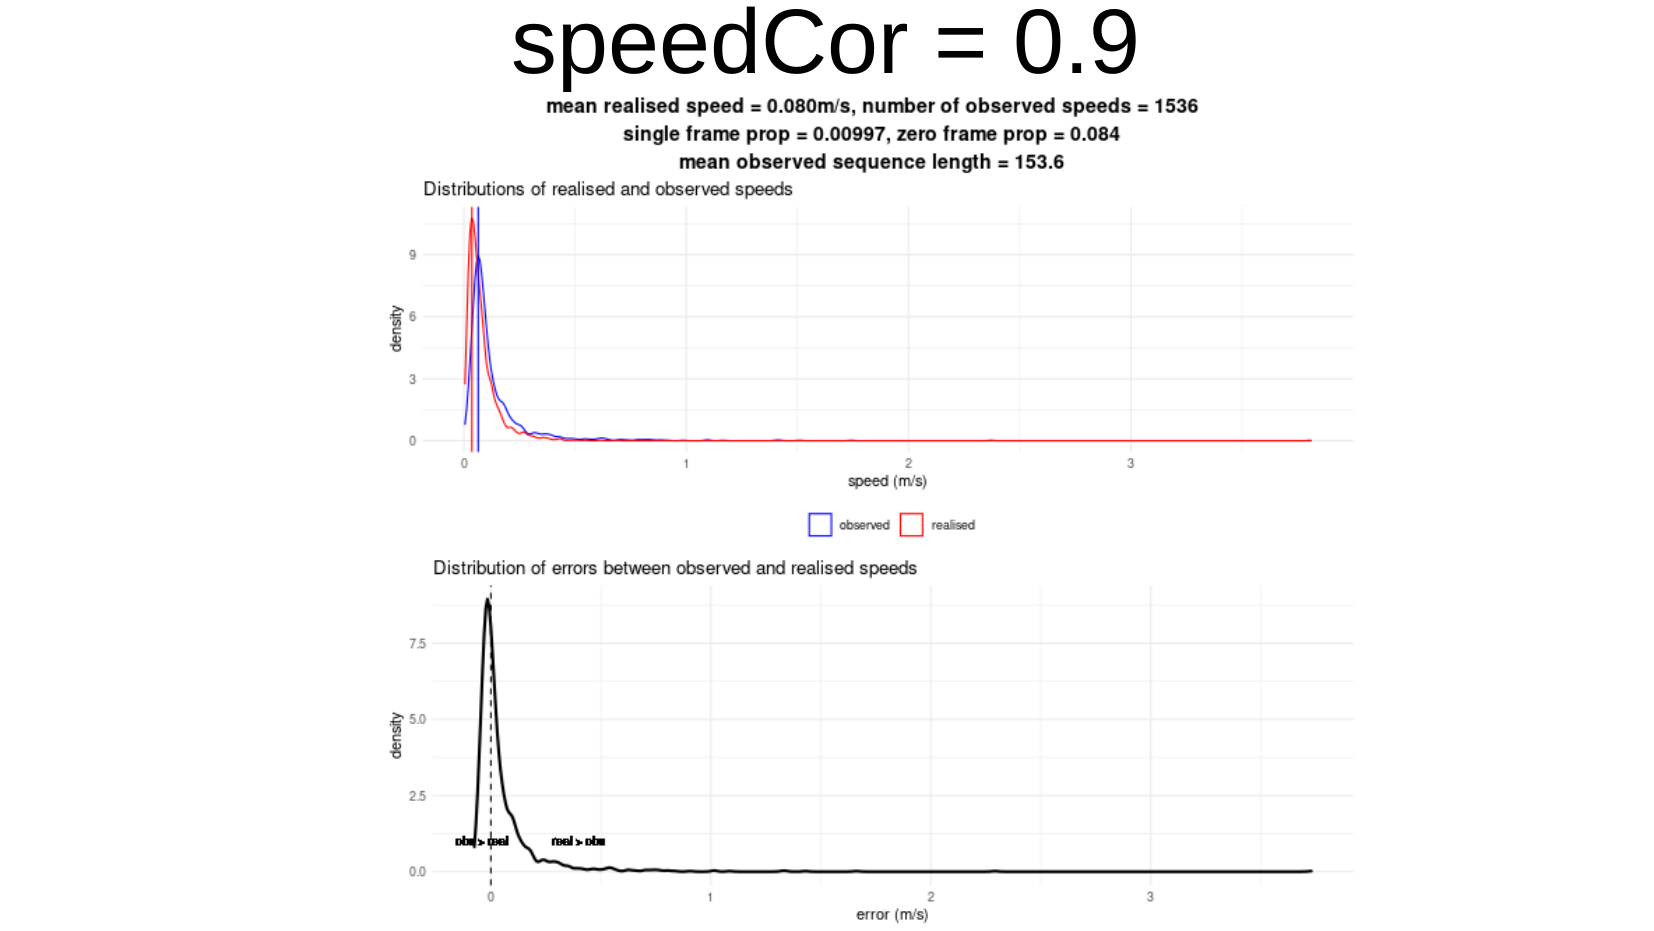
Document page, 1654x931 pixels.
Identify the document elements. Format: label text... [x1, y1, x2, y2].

title speedCor = 0.9 [82, 0, 1571, 120]
picture [383, 92, 1361, 931]
